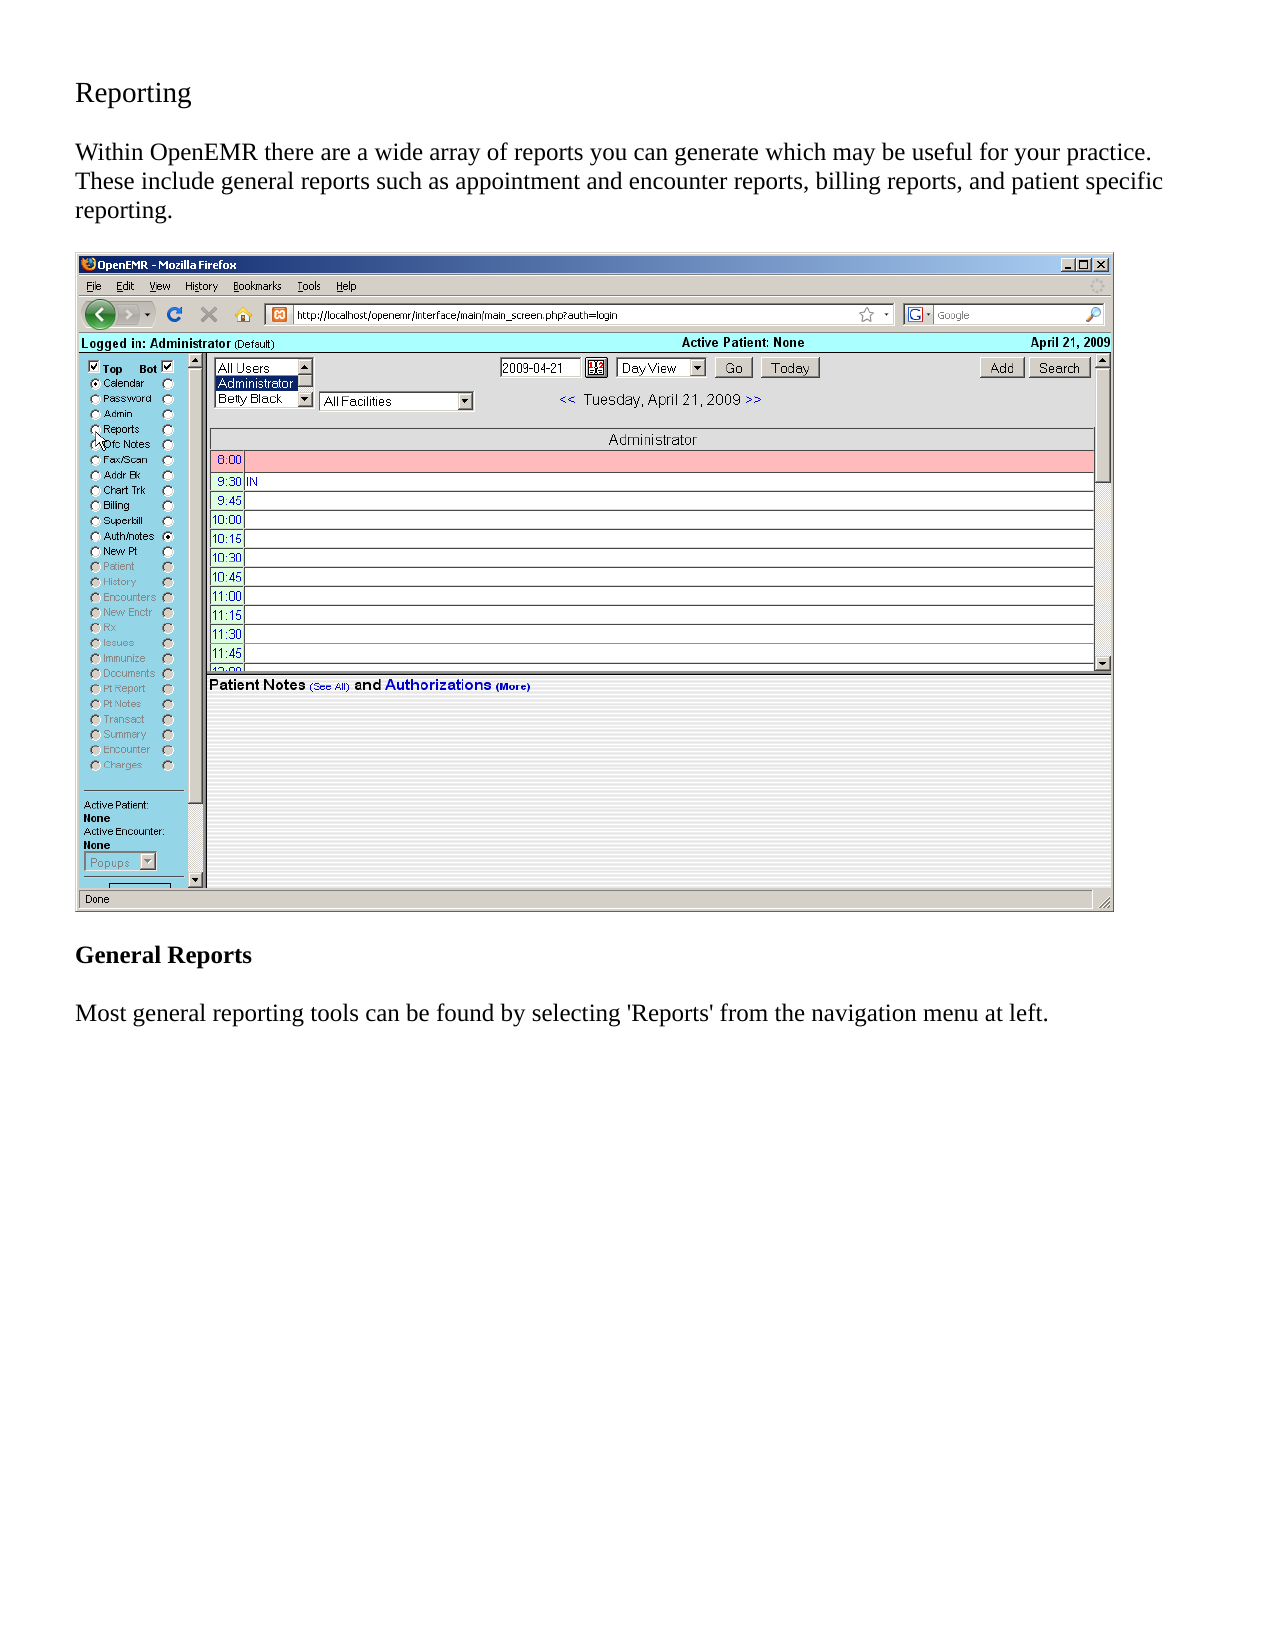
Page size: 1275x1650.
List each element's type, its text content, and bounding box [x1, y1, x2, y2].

picture [75, 252, 1114, 912]
text Most general reporting tools can be found by selecting 'Reports' from the navigation menu at left. [75, 998, 1200, 1027]
text Within OpenEMR there are a wide array of reports you can generate which may be useful for your practice. These include general reports such as appointment and encounter reports, billing reports, and patient specific reporting. [75, 137, 1200, 223]
text Reporting [75, 75, 1200, 108]
text General Reports [75, 940, 1200, 969]
